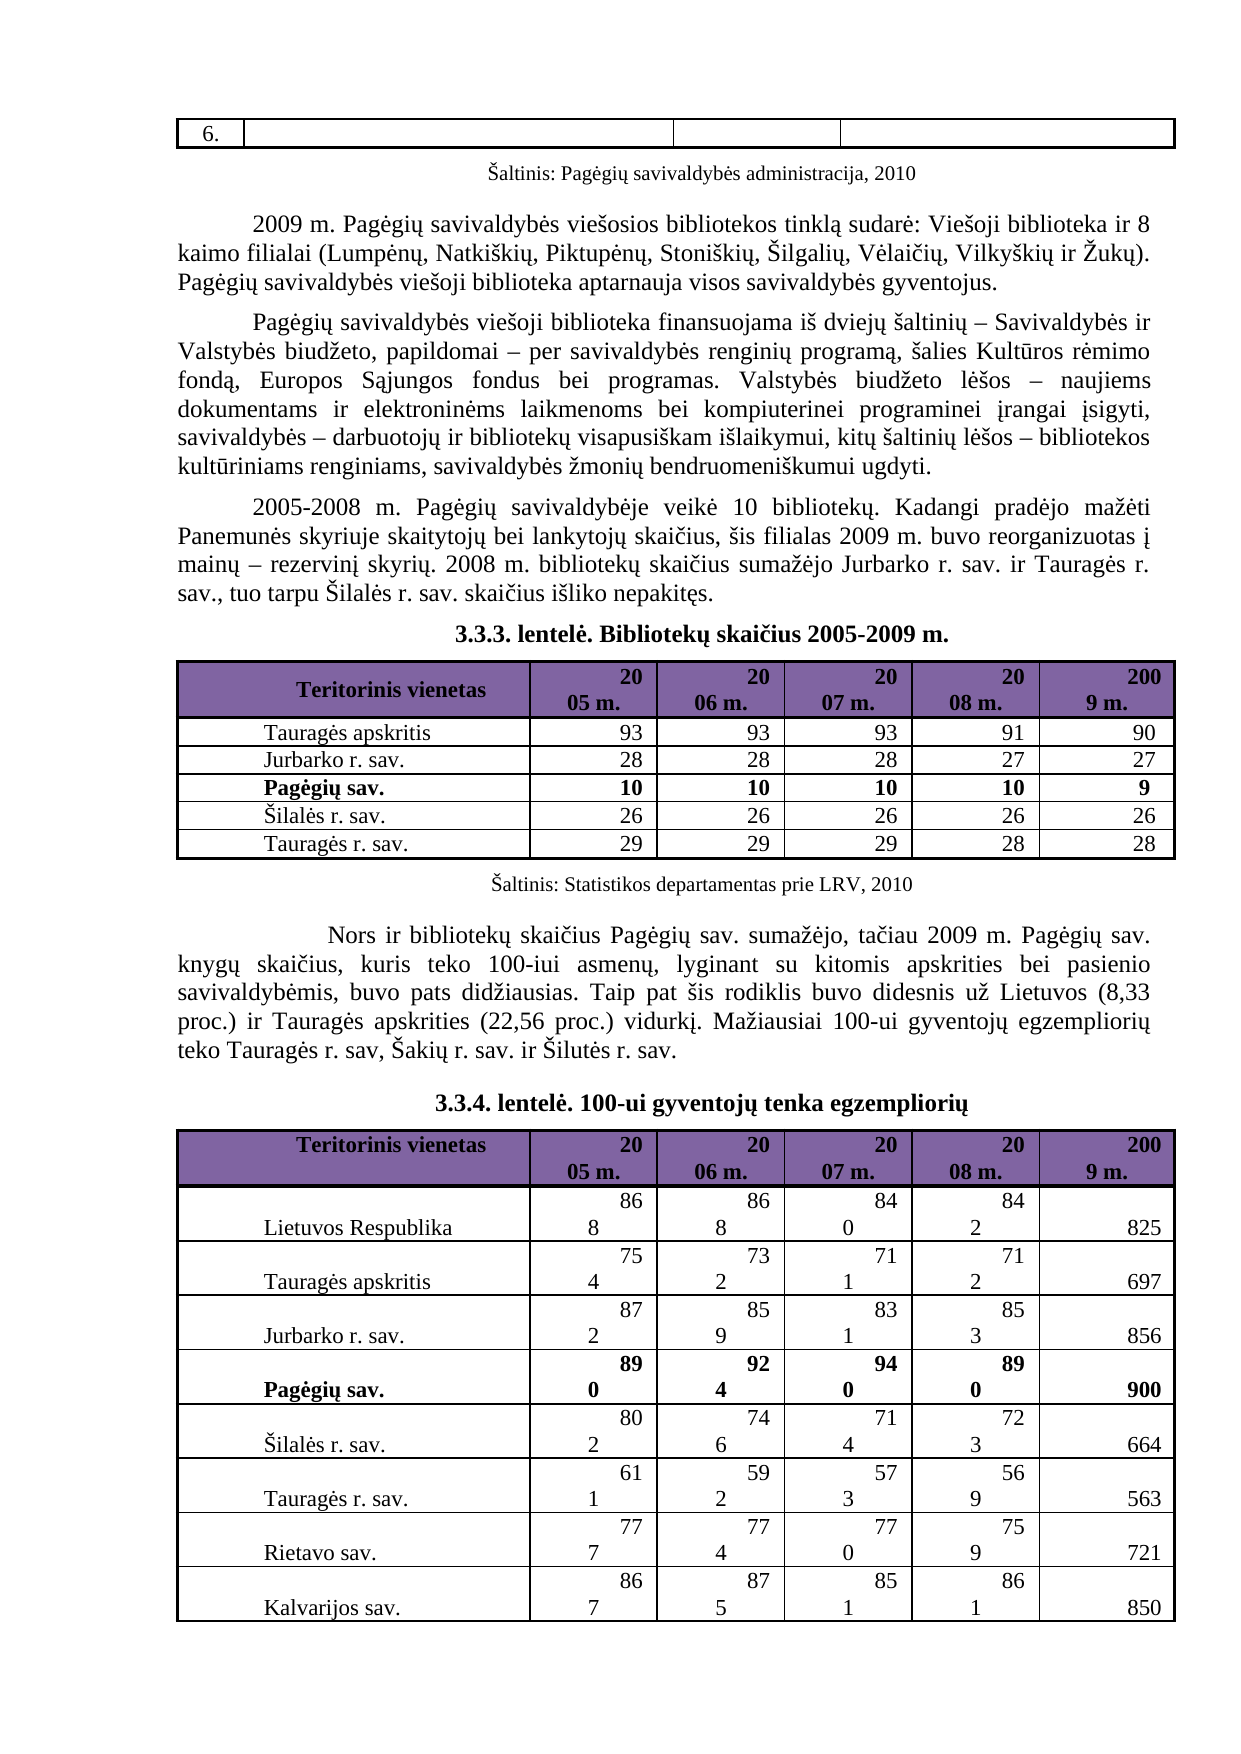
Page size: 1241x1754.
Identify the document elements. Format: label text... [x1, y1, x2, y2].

table_header Teritorinis vienetas [179, 663, 529, 716]
table_cell 721 [1040, 1513, 1173, 1566]
text 2005-2008 m. Pagėgių savivaldybėje veikė 10 bibliotekų. Kadangi pradėjo mažėti Panemunės skyriuje skaitytojų bei lankytojų skaičius, šis filialas 2009 m. buvo reorganizuotas į mainų – rezervinį skyrių. 2008 m. bibliotekų skaičius sumažėjo Jurbarko r. sav. ir Tauragės r. sav., tuo tarpu Šilalės r. sav. skaičius išliko nepakitęs. [177, 492, 1152, 607]
table_cell Jurbarko r. sav. [179, 1296, 529, 1349]
text Šaltinis: Pagėgių savivaldybės administracija, 2010 [177, 161, 1152, 185]
table_cell Jurbarko r. sav. [179, 747, 529, 773]
table_cell 940 [785, 1350, 911, 1403]
table_cell 868 [658, 1188, 784, 1240]
table_cell 697 [1040, 1242, 1173, 1294]
table_cell Kalvarijos sav. [179, 1567, 529, 1620]
table_header 2008 m. [913, 663, 1039, 716]
table_cell Tauragės apskritis [179, 719, 529, 745]
table_header 2008 m. [913, 1132, 1039, 1184]
text Pagėgių savivaldybės viešoji biblioteka finansuojama iš dviejų šaltinių – Savivaldybės ir Valstybės biudžeto, papildomai – per savivaldybės renginių programą, šalies Kultūros rėmimo fondą, Europos Sąjungos fondus bei programas. Valstybės biudžeto lėšos – naujiems dokumentams ir elektroninėms laikmenoms bei kompiuterinei programinei įrangai įsigyti, savivaldybės – darbuotojų ir bibliotekų visapusiškam išlaikymui, kitų šaltinių lėšos – bibliotekos kultūriniams renginiams, savivaldybės žmonių bendruomeniškumui ugdyti. [177, 307, 1152, 480]
table_cell 26 [531, 802, 656, 829]
table_cell 26 [1040, 802, 1173, 829]
table_cell 28 [1040, 830, 1173, 857]
table_cell 723 [913, 1405, 1039, 1457]
table_cell 9 [1040, 775, 1173, 801]
table_cell 563 [1040, 1459, 1173, 1511]
table_cell 91 [913, 719, 1039, 745]
table_cell 774 [658, 1513, 784, 1566]
table_cell 712 [913, 1242, 1039, 1294]
table_cell Tauragės r. sav. [179, 830, 529, 857]
table_cell Rietavo sav. [179, 1513, 529, 1566]
table_header Teritorinis vienetas [179, 1132, 529, 1184]
table_cell 26 [658, 802, 784, 829]
table_cell 27 [1040, 747, 1173, 773]
table_cell 93 [785, 719, 911, 745]
text Šaltinis: Statistikos departamentas prie LRV, 2010 [177, 872, 1152, 896]
text 3.3.4. lentelė. 100-ui gyventojų tenka egzempliorių [177, 1088, 1152, 1116]
table_cell 10 [531, 775, 656, 801]
table_cell 746 [658, 1405, 784, 1457]
table_header 2009 m. [1040, 1132, 1173, 1184]
table_cell 867 [531, 1567, 656, 1620]
table_header 2009 m. [1040, 663, 1173, 716]
table_header 2005 m. [531, 1132, 656, 1184]
table_cell Šilalės r. sav. [179, 802, 529, 829]
table_cell 573 [785, 1459, 911, 1511]
table_cell 890 [531, 1350, 656, 1403]
table_header 2007 m. [785, 663, 911, 716]
table_cell 850 [1040, 1567, 1173, 1620]
table_cell 770 [785, 1513, 911, 1566]
table_cell Šilalės r. sav. [179, 1405, 529, 1457]
table_cell 900 [1040, 1350, 1173, 1403]
table_cell Pagėgių sav. [179, 1350, 529, 1403]
table_cell 890 [913, 1350, 1039, 1403]
table_cell 831 [785, 1296, 911, 1349]
table_cell 872 [531, 1296, 656, 1349]
table_cell 29 [531, 830, 656, 857]
table_cell 10 [785, 775, 911, 801]
table_cell [245, 120, 673, 146]
table_cell 29 [658, 830, 784, 857]
table_cell 859 [658, 1296, 784, 1349]
table_cell 592 [658, 1459, 784, 1511]
table_cell 759 [913, 1513, 1039, 1566]
table_cell 777 [531, 1513, 656, 1566]
table_header 2006 m. [658, 1132, 784, 1184]
table_cell 840 [785, 1188, 911, 1240]
table_header 2006 m. [658, 663, 784, 716]
table_cell 842 [913, 1188, 1039, 1240]
table_cell 711 [785, 1242, 911, 1294]
table_cell 861 [913, 1567, 1039, 1620]
table_cell Lietuvos Respublika [179, 1188, 529, 1240]
table_cell 802 [531, 1405, 656, 1457]
table_cell 868 [531, 1188, 656, 1240]
table_cell 27 [913, 747, 1039, 773]
table_cell 924 [658, 1350, 784, 1403]
table_header 2007 m. [785, 1132, 911, 1184]
table_cell 754 [531, 1242, 656, 1294]
table_cell 28 [531, 747, 656, 773]
table_cell 26 [913, 802, 1039, 829]
table_cell [674, 120, 840, 146]
table_cell 664 [1040, 1405, 1173, 1457]
table_cell 851 [785, 1567, 911, 1620]
table_header 2005 m. [531, 663, 656, 716]
text 3.3.3. lentelė. Bibliotekų skaičius 2005-2009 m. [177, 619, 1152, 648]
text Nors ir bibliotekų skaičius Pagėgių sav. sumažėjo, tačiau 2009 m. Pagėgių sav. knygų skaičius, kuris teko 100-iui asmenų, lyginant su kitomis apskrities bei pasienio savivaldybėmis, buvo pats didžiausias. Taip pat šis rodiklis buvo didesnis už Lietuvos (8,33 proc.) ir Tauragės apskrities (22,56 proc.) vidurkį. Mažiausiai 100-ui gyventojų egzempliorių teko Tauragės r. sav, Šakių r. sav. ir Šilutės r. sav. [177, 920, 1152, 1064]
table_cell 611 [531, 1459, 656, 1511]
table_cell 26 [785, 802, 911, 829]
table_cell Tauragės r. sav. [179, 1459, 529, 1511]
table_cell 29 [785, 830, 911, 857]
table_cell 732 [658, 1242, 784, 1294]
table_cell 6. [179, 120, 243, 146]
table_cell 853 [913, 1296, 1039, 1349]
table_cell 856 [1040, 1296, 1173, 1349]
table_cell 714 [785, 1405, 911, 1457]
table_cell Pagėgių sav. [179, 775, 529, 801]
table_cell 825 [1040, 1188, 1173, 1240]
table_cell 569 [913, 1459, 1039, 1511]
table_cell 93 [531, 719, 656, 745]
table_cell 10 [913, 775, 1039, 801]
table_cell 93 [658, 719, 784, 745]
table_cell 28 [913, 830, 1039, 857]
table_cell 10 [658, 775, 784, 801]
table_cell [841, 120, 1173, 146]
table_cell 28 [658, 747, 784, 773]
table_cell 90 [1040, 719, 1173, 745]
table_cell 28 [785, 747, 911, 773]
table_cell 875 [658, 1567, 784, 1620]
table_cell Tauragės apskritis [179, 1242, 529, 1294]
text 2009 m. Pagėgių savivaldybės viešosios bibliotekos tinklą sudarė: Viešoji biblioteka ir 8 kaimo filialai (Lumpėnų, Natkiškių, Piktupėnų, Stoniškių, Šilgalių, Vėlaičių, Vilkyškių ir Žukų). Pagėgių savivaldybės viešoji biblioteka aptarnauja visos savivaldybės gyventojus. [177, 209, 1152, 296]
